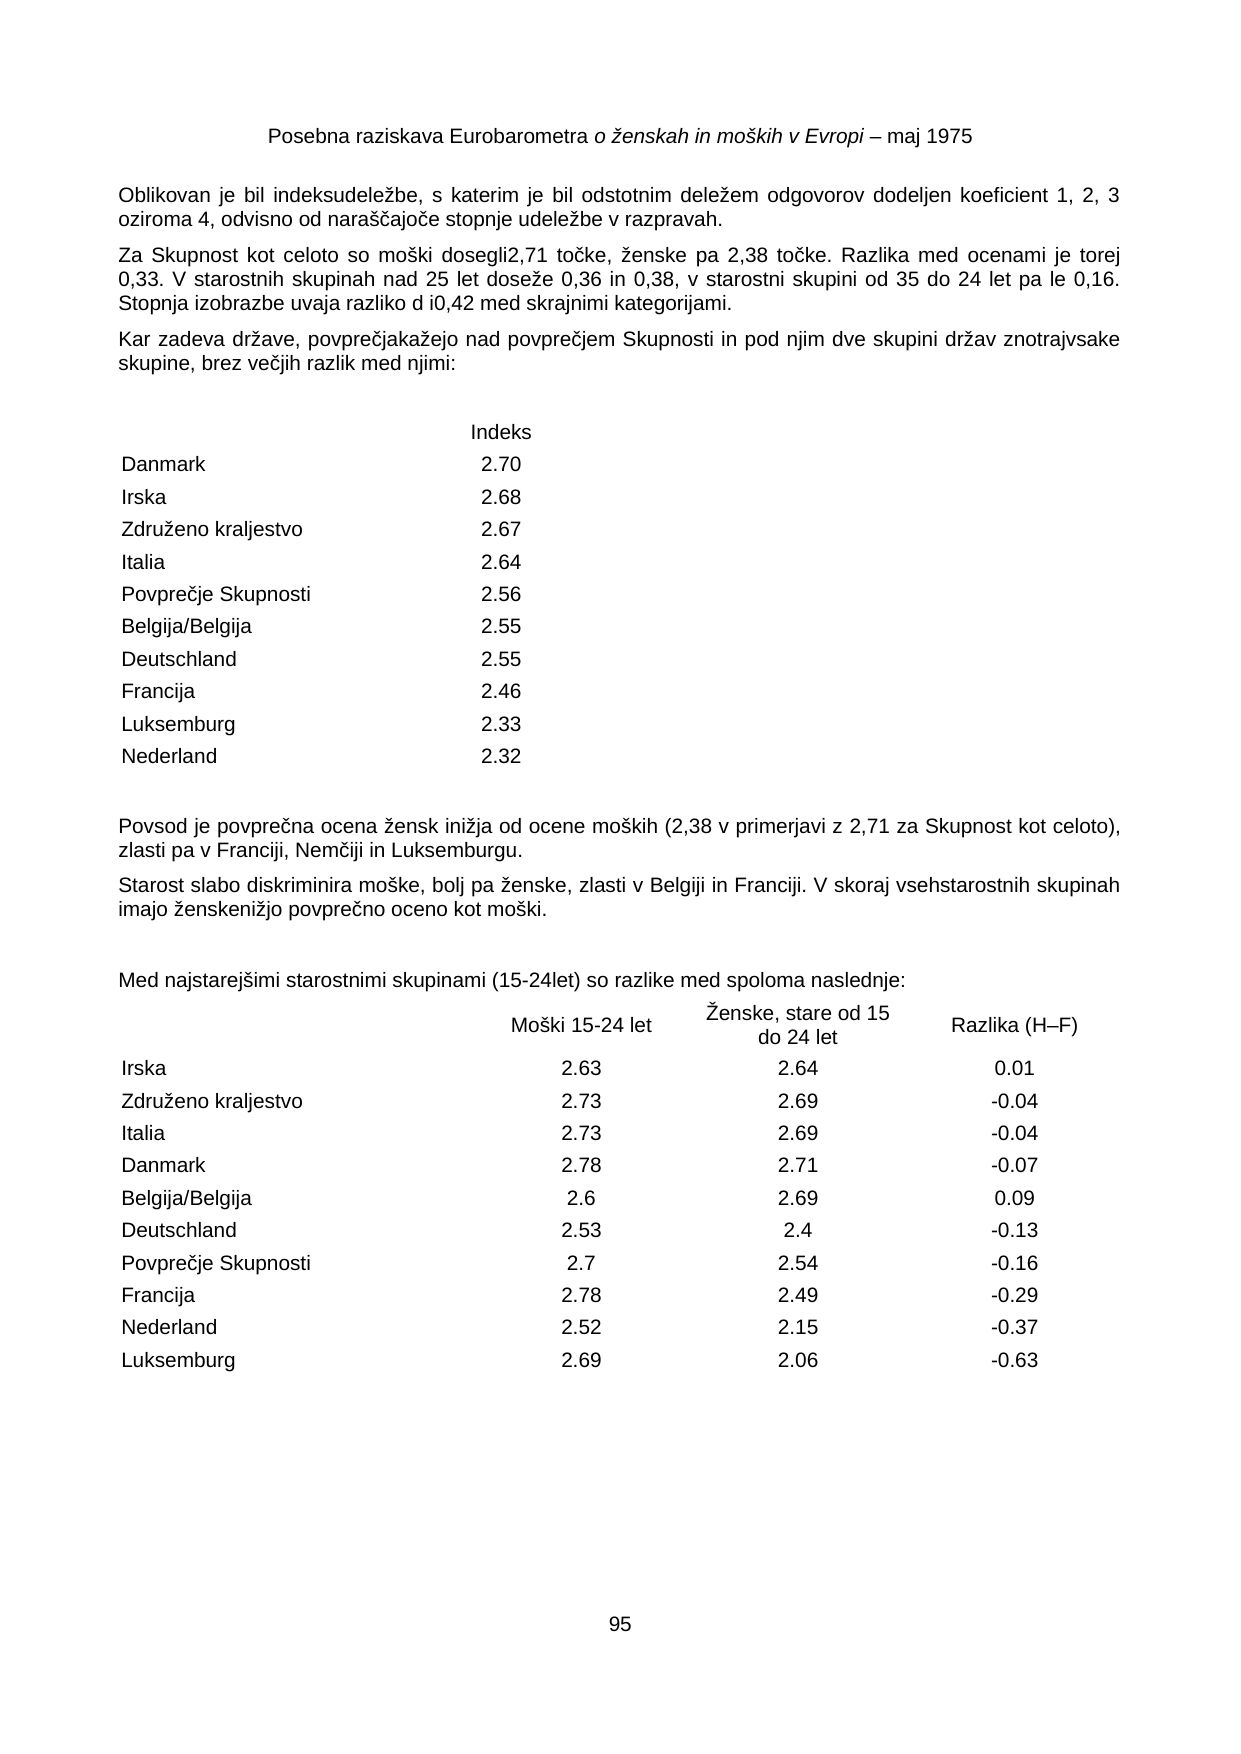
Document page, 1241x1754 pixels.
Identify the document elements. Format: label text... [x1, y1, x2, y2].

table_cell Italia [118, 545, 432, 578]
table_cell -0,29 [906, 1279, 1123, 1311]
table_cell Povprečje Skupnosti [118, 578, 432, 610]
table_cell 2,64 [690, 1052, 906, 1084]
table_header Indeks [432, 416, 570, 448]
table_cell 2,55 [432, 643, 570, 675]
table_cell 2,54 [690, 1246, 906, 1279]
table_cell Francija [118, 675, 432, 707]
table_cell Združeno kraljestvo [118, 513, 432, 545]
table_header [118, 416, 432, 448]
table_cell 2,7 [473, 1246, 689, 1279]
table_cell 2,06 [690, 1344, 906, 1376]
table_cell 2,56 [432, 578, 570, 610]
text Kar zadeva države, povprečjakažejo nad povprečjem Skupnosti in pod njim dve skupini držav znotrajvsake skupine, brez večjih razlik med njimi: [118, 326, 1122, 374]
table_cell 2,15 [690, 1311, 906, 1343]
table_cell 2,32 [432, 740, 570, 772]
table_cell Deutschland [118, 1214, 473, 1246]
text Za Skupnost kot celoto so moški dosegli2,71 točke, ženske pa 2,38 točke. Razlika med ocenami je torej 0,33. V starostnih skupinah nad 25 let doseže 0,36 in 0,38, v starostni skupini od 35 do 24 let pa le 0,16. Stopnja izobrazbe uvaja razliko d i0,42 med skrajnimi kategorijami. [118, 243, 1122, 315]
table_cell Nederland [118, 1311, 473, 1343]
table_cell Danmark [118, 448, 432, 481]
text Med najstarejšimi starostnimi skupinami (15-24let) so razlike med spoloma naslednje: [118, 968, 1122, 992]
table_cell -0,16 [906, 1246, 1123, 1279]
table_cell 2,73 [473, 1084, 689, 1117]
table_cell 2,63 [473, 1052, 689, 1084]
table_header Razlika (H–F) [906, 998, 1123, 1052]
table_cell -0,37 [906, 1311, 1123, 1343]
table_cell 2,71 [690, 1149, 906, 1181]
table_cell Irska [118, 1052, 473, 1084]
table_cell -0,13 [906, 1214, 1123, 1246]
text Povsod je povprečna ocena žensk inižja od ocene moških (2,38 v primerjavi z 2,71 za Skupnost kot celoto), zlasti pa v Franciji, Nemčiji in Luksemburgu. [118, 813, 1122, 861]
table_cell 2,78 [473, 1149, 689, 1181]
table_cell Povprečje Skupnosti [118, 1246, 473, 1279]
table_cell 0,01 [906, 1052, 1123, 1084]
table_cell -0,63 [906, 1344, 1123, 1376]
table_cell Belgija/Belgija [118, 1181, 473, 1214]
table_cell Deutschland [118, 643, 432, 675]
table_cell -0,04 [906, 1084, 1123, 1117]
table_cell Nederland [118, 740, 432, 772]
table_cell 2,64 [432, 545, 570, 578]
table_cell 2,67 [432, 513, 570, 545]
table_cell Luksemburg [118, 707, 432, 740]
table_cell Francija [118, 1279, 473, 1311]
table_cell -0,04 [906, 1117, 1123, 1149]
table_header [118, 998, 473, 1052]
table_cell 2,69 [473, 1344, 689, 1376]
table_cell Danmark [118, 1149, 473, 1181]
table_cell Belgija/Belgija [118, 610, 432, 642]
text Starost slabo diskriminira moške, bolj pa ženske, zlasti v Belgiji in Franciji. V skoraj vsehstarostnih skupinah imajo ženskenižjo povprečno oceno kot moški. [118, 873, 1122, 921]
table_cell 2,53 [473, 1214, 689, 1246]
table_cell 2,55 [432, 610, 570, 642]
table_cell 2,78 [473, 1279, 689, 1311]
table_cell 2,70 [432, 448, 570, 481]
table_cell Italia [118, 1117, 473, 1149]
table_cell 0,09 [906, 1181, 1123, 1214]
table_cell Irska [118, 481, 432, 513]
table_cell 2,69 [690, 1117, 906, 1149]
table_cell 2,49 [690, 1279, 906, 1311]
table_cell 2,69 [690, 1181, 906, 1214]
table_cell 2,69 [690, 1084, 906, 1117]
table_cell -0,07 [906, 1149, 1123, 1181]
table_cell 2,52 [473, 1311, 689, 1343]
table_header Moški 15-24 let [473, 998, 689, 1052]
table_cell 2,73 [473, 1117, 689, 1149]
text Oblikovan je bil indeksudeležbe, s katerim je bil odstotnim deležem odgovorov dodeljen koeficient 1, 2, 3 oziroma 4, odvisno od naraščajoče stopnje udeležbe v razpravah. [118, 183, 1122, 231]
table_cell 2,4 [690, 1214, 906, 1246]
table_cell 2,6 [473, 1181, 689, 1214]
table_cell 2,33 [432, 707, 570, 740]
table_cell Luksemburg [118, 1344, 473, 1376]
table_cell Združeno kraljestvo [118, 1084, 473, 1117]
table_cell 2,68 [432, 481, 570, 513]
table_cell 2,46 [432, 675, 570, 707]
table_header Ženske, stare od 15 do 24 let [690, 998, 906, 1052]
